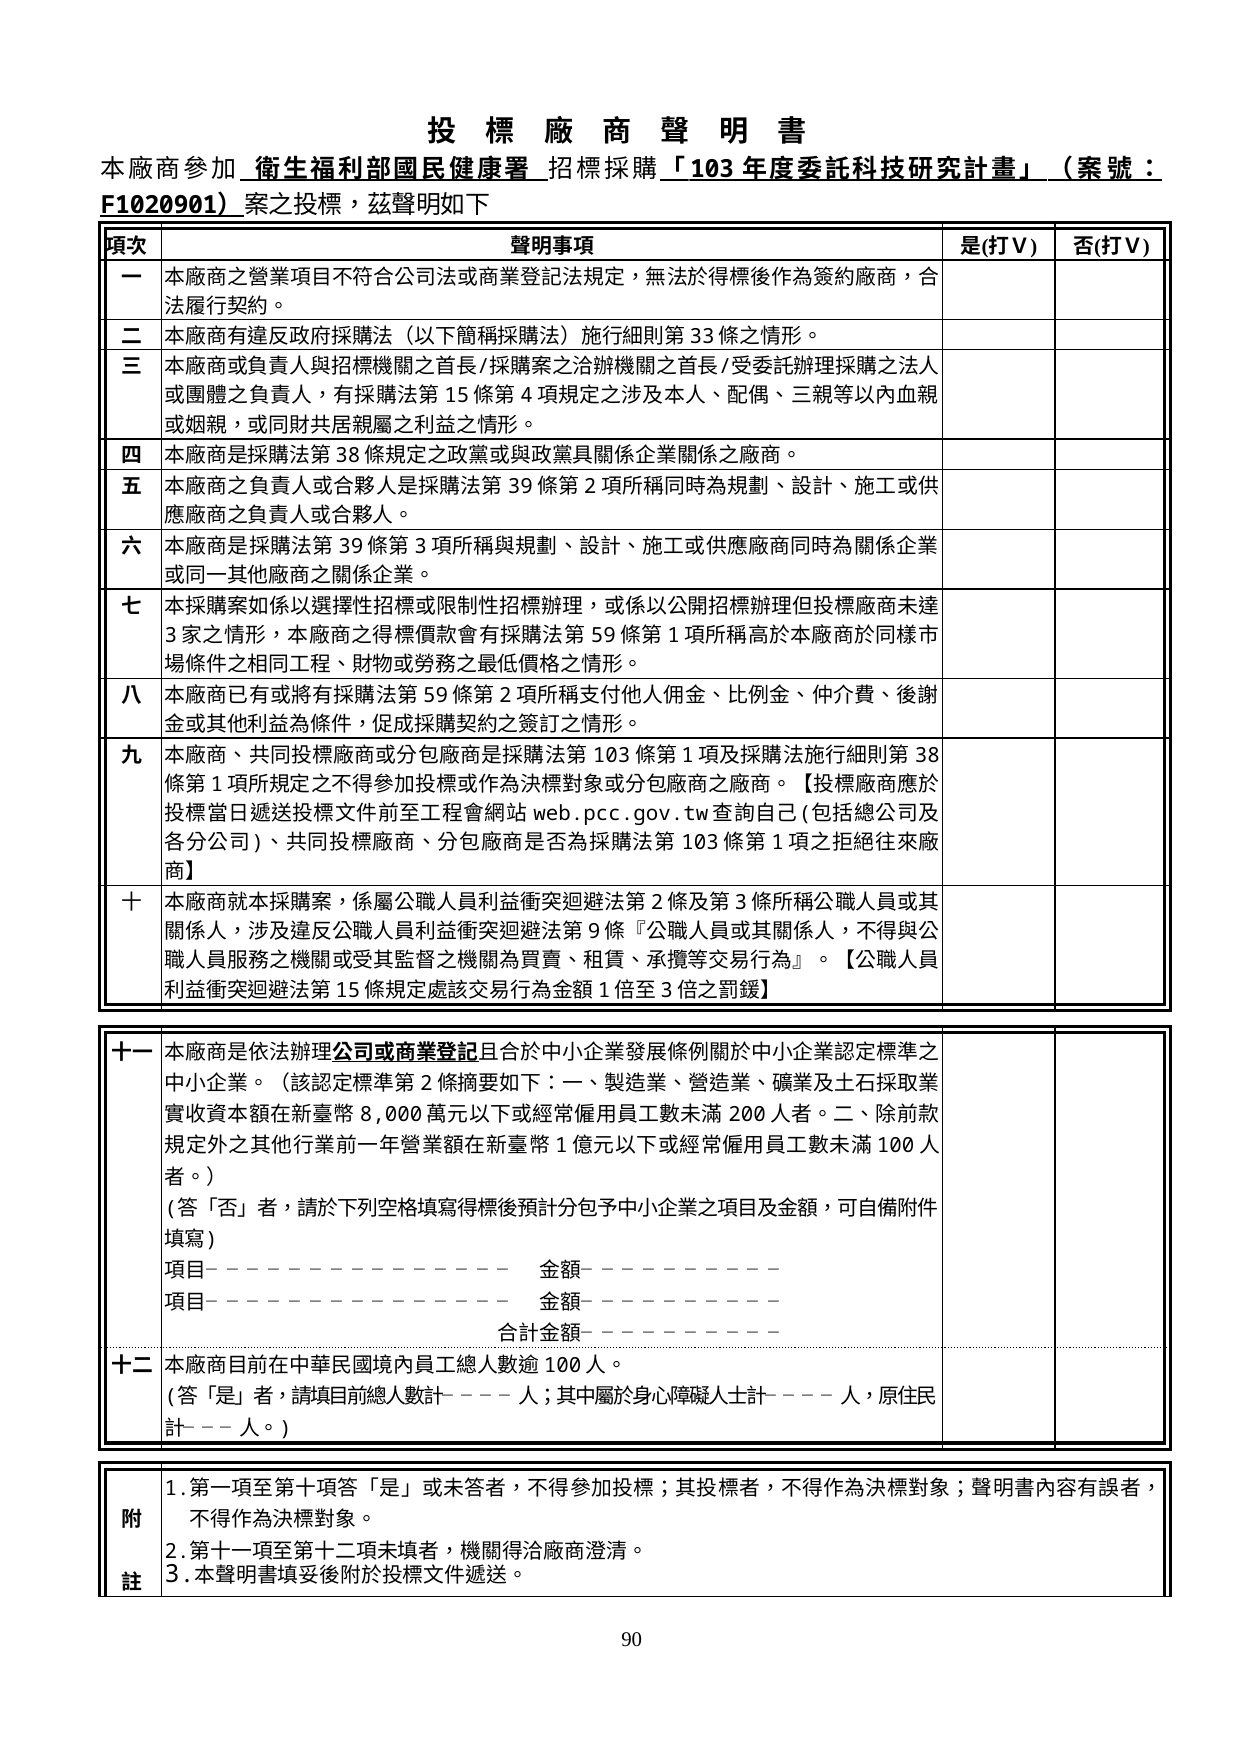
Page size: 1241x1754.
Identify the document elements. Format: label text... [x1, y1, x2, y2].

table_cell [1056, 590, 1163, 677]
table_cell [943, 590, 1054, 677]
text 本廠商參加 衛生福利部國民健康署 招標採購「103年度委託科技研究計畫」（案號：F1020901）案之投標，茲聲明如下 [100, 148, 1162, 221]
table_cell [1056, 886, 1163, 1003]
table_cell 四 [107, 440, 161, 468]
table_cell [1056, 739, 1163, 885]
table_cell [943, 886, 1054, 1003]
table_cell 本廠商就本採購案，係屬公職人員利益衝突迴避法第2條及第3條所稱公職人員或其關係人，涉及違反公職人員利益衝突迴避法第9條『公職人員或其關係人，不得與公職人員服務之機關或受其監督之機關為買賣、租賃、承攬等交易行為』。【公職人員利益衝突迴避法第15條規定處該交易行為金額1倍至3倍之罰鍰】 [162, 886, 942, 1003]
text 投 標 廠 商 聲 明 書 [100, 113, 1162, 148]
table_cell 本採購案如係以選擇性招標或限制性招標辦理，或係以公開招標辦理但投標廠商未達3家之情形，本廠商之得標價款會有採購法第59條第1項所稱高於本廠商於同樣市場條件之相同工程、財物或勞務之最低價格之情形。 [162, 590, 942, 677]
table_cell 七 [107, 590, 161, 677]
table_cell 本廠商有違反政府採購法（以下簡稱採購法）施行細則第33條之情形。 [162, 320, 942, 349]
table_header 十一 [102, 1028, 161, 1347]
table_cell 本廠商之負責人或合夥人是採購法第39條第2項所稱同時為規劃、設計、施工或供應廠商之負責人或合夥人。 [162, 470, 942, 528]
table_cell [1056, 470, 1163, 528]
table_cell [943, 320, 1054, 349]
table_cell 本廠商、共同投標廠商或分包廠商是採購法第103條第1項及採購法施行細則第38條第1項所規定之不得參加投標或作為決標對象或分包廠商之廠商。【投標廠商應於投標當日遞送投標文件前至工程會網站web.pcc.gov.tw查詢自己(包括總公司及各分公司)、共同投標廠商、分包廠商是否為採購法第103條第1項之拒絕往來廠商】 [162, 739, 942, 885]
table_cell [1056, 350, 1163, 438]
table_cell 三 [107, 350, 161, 438]
table_cell 五 [107, 470, 161, 528]
table_cell 本廠商之營業項目不符合公司法或商業登記法規定，無法於得標後作為簽約廠商，合法履行契約。 [162, 261, 942, 319]
table_cell [943, 261, 1054, 319]
table_cell 十二 [107, 1347, 161, 1441]
table_cell [1056, 530, 1163, 588]
table_header 否(打Ｖ) [1056, 224, 1168, 259]
table_cell 八 [107, 679, 161, 737]
table_cell [1056, 320, 1163, 349]
table_cell 本廠商已有或將有採購法第59條第2項所稱支付他人佣金、比例金、仲介費、後謝金或其他利益為條件，促成採購契約之簽訂之情形。 [162, 679, 942, 737]
table_header [1056, 1028, 1168, 1347]
table_header 本廠商是依法辦理公司或商業登記且合於中小企業發展條例關於中小企業認定標準之中小企業。（該認定標準第2條摘要如下：一、製造業、營造業、礦業及土石採取業實收資本額在新臺幣8,000萬元以下或經常僱用員工數未滿200人者。二、除前款規定外之其他行業前一年營業額在新臺幣1億元以下或經常僱用員工數未滿100人者。） (答「否」者，請於下列空格填寫得標後預計分包予中小企業之項目及金額，可自備附件填寫) 項目╴╴╴╴╴╴╴╴╴╴╴╴╴╴╴ 金額╴╴╴╴╴╴╴╴╴╴ 項目╴╴╴╴╴╴╴╴╴╴╴╴╴╴╴ 金額╴╴╴╴╴╴╴╴╴╴ 合計金額╴╴╴╴╴╴╴╴╴╴ [162, 1034, 942, 1347]
table_cell 本廠商或負責人與招標機關之首長/採購案之洽辦機關之首長/受委託辦理採購之法人或團體之負責人，有採購法第15條第4項規定之涉及本人、配偶、三親等以內血親或姻親，或同財共居親屬之利益之情形。 [162, 350, 942, 438]
table_cell [1056, 1347, 1163, 1441]
table_header [1056, 1034, 1163, 1347]
table_cell [943, 1347, 1054, 1441]
table_cell [943, 530, 1054, 588]
table_cell [943, 350, 1054, 438]
table_cell 十 [107, 886, 161, 1003]
table_cell 本廠商是採購法第39條第3項所稱與規劃、設計、施工或供應廠商同時為關係企業或同一其他廠商之關係企業。 [162, 530, 942, 588]
table_cell 二 [107, 320, 161, 349]
table_cell 九 [107, 739, 161, 885]
table_cell 本廠商目前在中華民國境內員工總人數逾100人。 (答「是」者，請填目前總人數計╴╴╴╴人；其中屬於身心障礙人士計╴╴╴╴人，原住民計╴╴╴人。) [162, 1347, 942, 1441]
table_header 第一項至第十項答「是」或未答者，不得參加投標；其投標者，不得作為決標對象；聲明書內容有誤者，不得作為決標對象。 第十一項至第十二項未填者，機關得洽廠商澄清。 本聲明書填妥後附於投標文件遞送。 [162, 1464, 1168, 1596]
table_cell [1056, 261, 1163, 319]
table_cell [1056, 440, 1163, 468]
table_header 項次 [102, 224, 161, 259]
table_cell 一 [107, 261, 161, 319]
table_cell 六 [107, 530, 161, 588]
table_header 是(打Ｖ) [943, 230, 1054, 259]
table_header 聲明事項 [162, 230, 942, 259]
table_cell [943, 440, 1054, 468]
table_cell [1056, 679, 1163, 737]
table_header 附 註 [102, 1464, 161, 1596]
table_header [943, 1034, 1054, 1347]
table_cell [943, 470, 1054, 528]
table_cell 本廠商是採購法第38條規定之政黨或與政黨具關係企業關係之廠商。 [162, 440, 942, 468]
table_cell [943, 739, 1054, 885]
table_cell [943, 679, 1054, 737]
